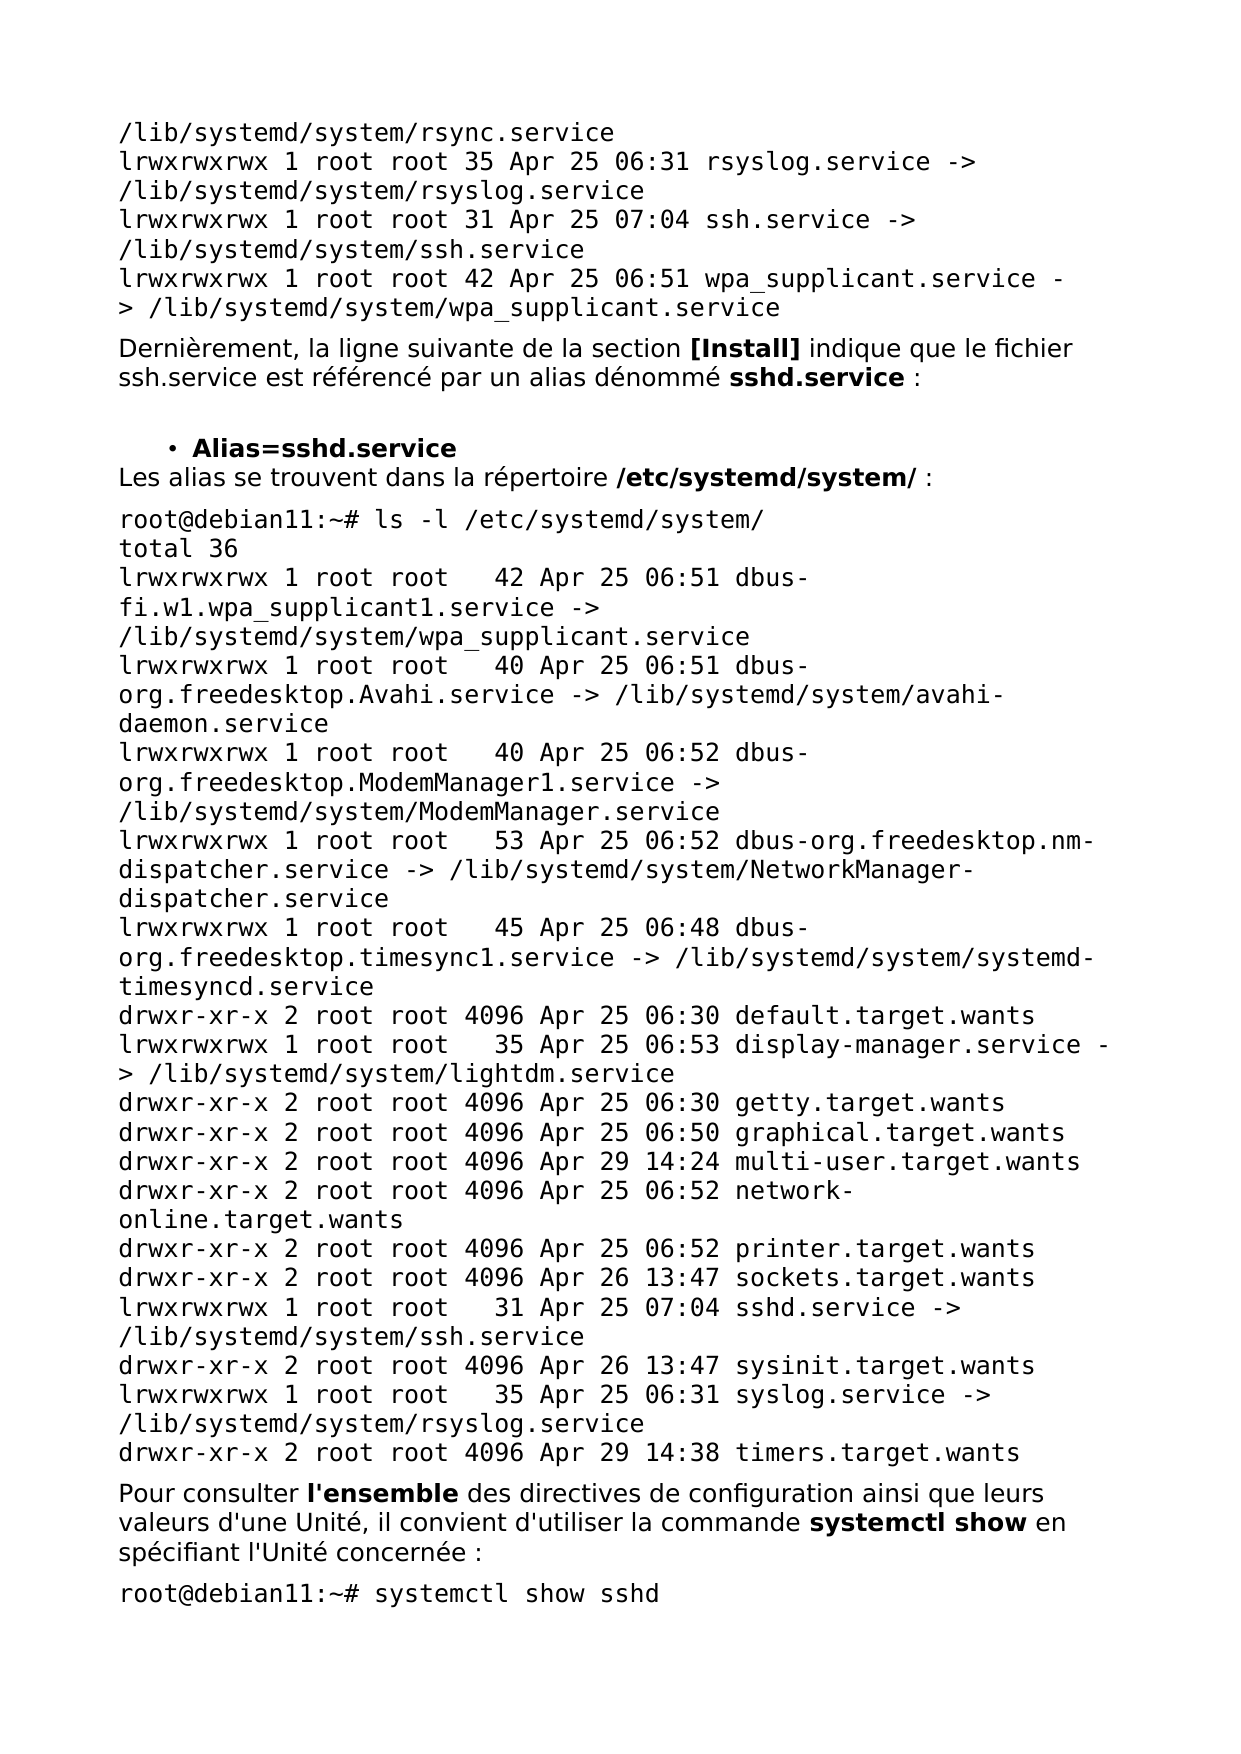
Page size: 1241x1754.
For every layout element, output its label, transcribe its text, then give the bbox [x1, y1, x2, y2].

list Alias=sshd.service [177, 434, 1122, 463]
text Dernièrement, la ligne suivante de la section [Install] indique que le fichier ssh.service est référencé par un alias dénommé sshd.service : [118, 334, 1122, 392]
text Les alias se trouvent dans la répertoire /etc/systemd/system/ : [118, 463, 1122, 493]
text root@debian11:~# ls -l /etc/systemd/system/ total 36 lrwxrwxrwx 1 root root 42 Apr 25 06:51 dbus-fi.w1.wpa_supplicant1.service -> /lib/systemd/system/wpa_supplicant.service lrwxrwxrwx 1 root root 40 Apr 25 06:51 dbus-org.freedesktop.Avahi.service -> /lib/systemd/system/avahi-daemon.service lrwxrwxrwx 1 root root 40 Apr 25 06:52 dbus-org.freedesktop.ModemManager1.service -> /lib/systemd/system/ModemManager.service lrwxrwxrwx 1 root root 53 Apr 25 06:52 dbus-org.freedesktop.nm-dispatcher.service -> /lib/systemd/system/NetworkManager-dispatcher.service lrwxrwxrwx 1 root root 45 Apr 25 06:48 dbus-org.freedesktop.timesync1.service -> /lib/systemd/system/systemd-timesyncd.service drwxr-xr-x 2 root root 4096 Apr 25 06:30 default.target.wants lrwxrwxrwx 1 root root 35 Apr 25 06:53 display-manager.service -> /lib/systemd/system/lightdm.service drwxr-xr-x 2 root root 4096 Apr 25 06:30 getty.target.wants drwxr-xr-x 2 root root 4096 Apr 25 06:50 graphical.target.wants drwxr-xr-x 2 root root 4096 Apr 29 14:24 multi-user.target.wants drwxr-xr-x 2 root root 4096 Apr 25 06:52 network-online.target.wants drwxr-xr-x 2 root root 4096 Apr 25 06:52 printer.target.wants drwxr-xr-x 2 root root 4096 Apr 26 13:47 sockets.target.wants lrwxrwxrwx 1 root root 31 Apr 25 07:04 sshd.service -> /lib/systemd/system/ssh.service drwxr-xr-x 2 root root 4096 Apr 26 13:47 sysinit.target.wants lrwxrwxrwx 1 root root 35 Apr 25 06:31 syslog.service -> /lib/systemd/system/rsyslog.service drwxr-xr-x 2 root root 4096 Apr 29 14:38 timers.target.wants [118, 505, 1122, 1468]
text Pour consulter l'ensemble des directives de configuration ainsi que leurs valeurs d'une Unité, il convient d'utiliser la commande systemctl show en spécifiant l'Unité concernée : [118, 1479, 1122, 1567]
text root@debian11:~# systemctl show sshd [118, 1579, 1122, 1609]
text /lib/systemd/system/rsync.service lrwxrwxrwx 1 root root 35 Apr 25 06:31 rsyslog.service -> /lib/systemd/system/rsyslog.service lrwxrwxrwx 1 root root 31 Apr 25 07:04 ssh.service -> /lib/systemd/system/ssh.service lrwxrwxrwx 1 root root 42 Apr 25 06:51 wpa_supplicant.service -> /lib/systemd/system/wpa_supplicant.service [118, 118, 1122, 322]
